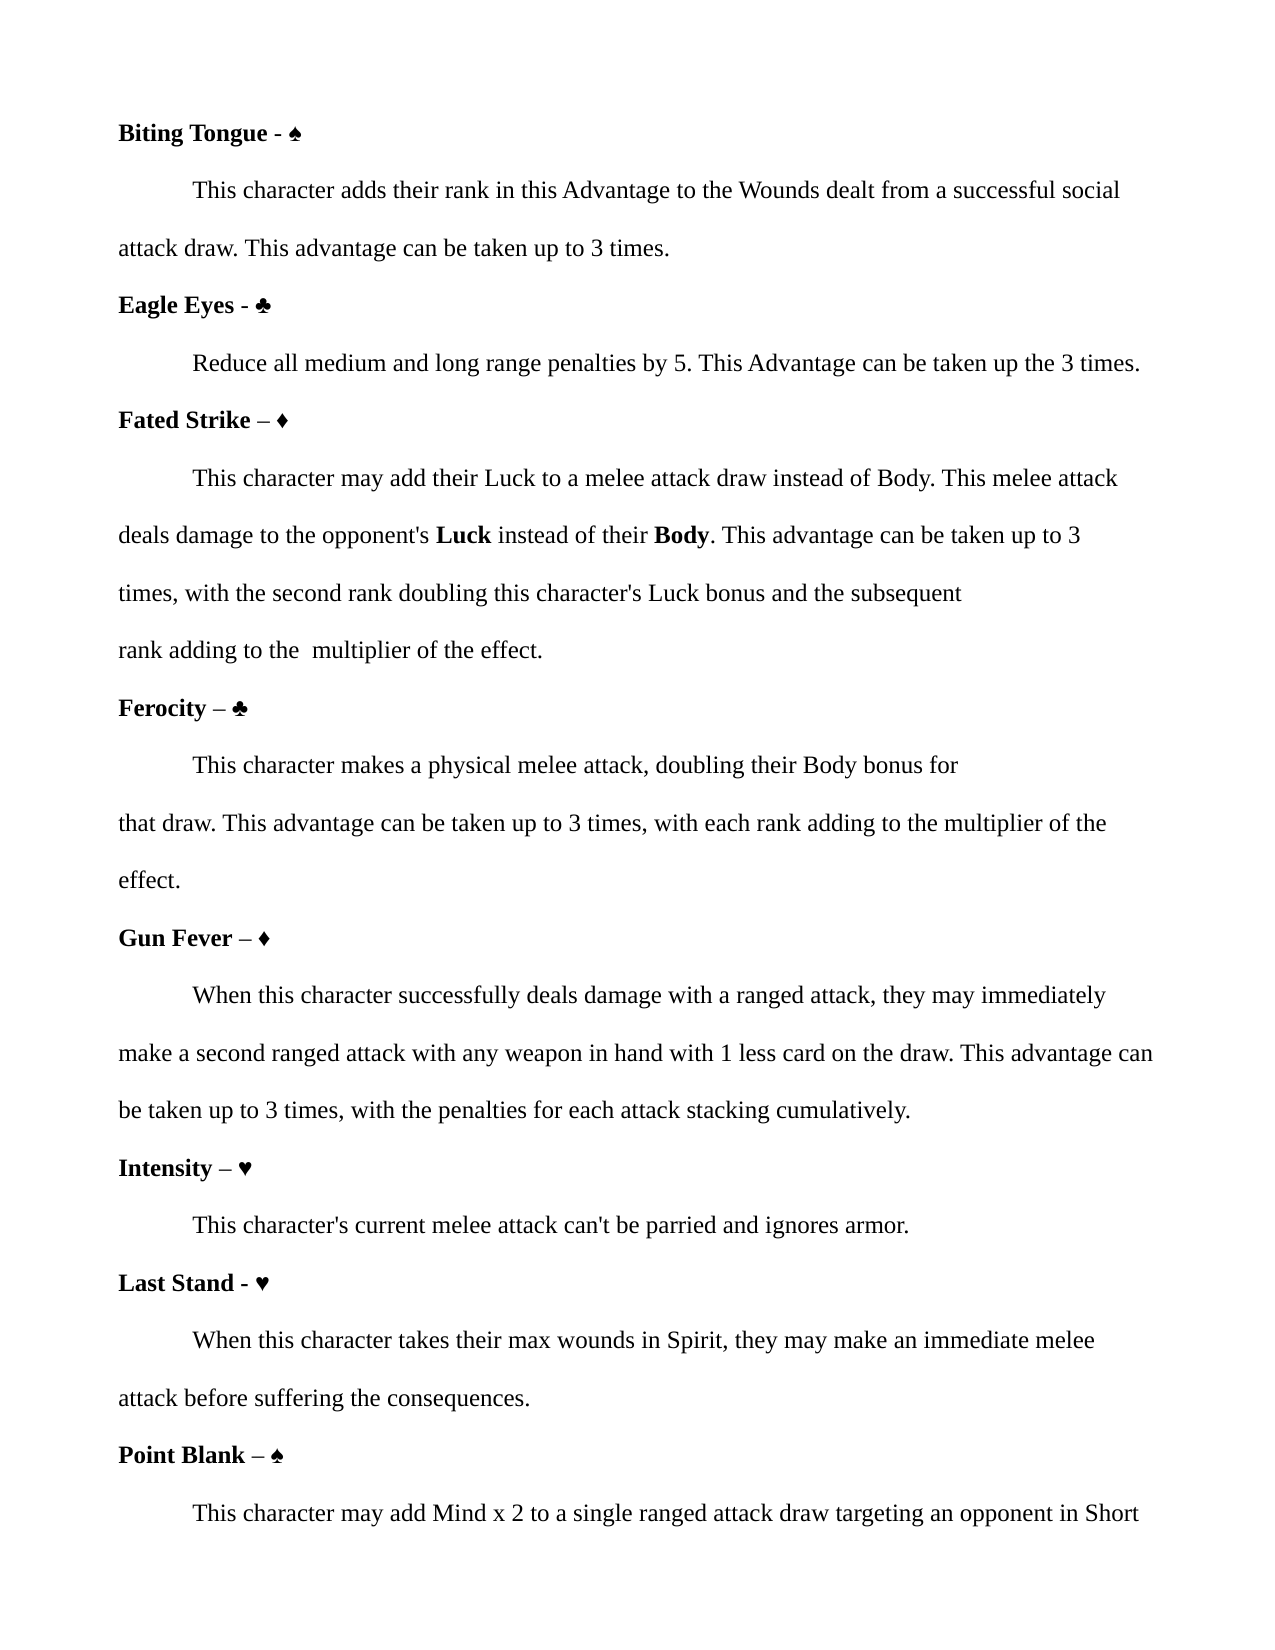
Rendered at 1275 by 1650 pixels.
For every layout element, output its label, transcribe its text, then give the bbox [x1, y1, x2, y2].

text effect. [118, 866, 1157, 894]
text Biting Tongue - ♠ [118, 118, 1157, 147]
text Last Stand - ♥ [118, 1268, 1157, 1297]
text Point Blank – ♠ [118, 1441, 1157, 1469]
text Ferocity – ♣ [118, 693, 1157, 722]
text rank adding to the multiplier of the effect. [118, 636, 1157, 664]
text This character may add their Luck to a melee attack draw instead of Body. This melee attack deals damage to the opponent's Luck instead of their Body. This advantage can be taken up to 3 [118, 463, 1157, 549]
text Reduce all medium and long range penalties by 5. This Advantage can be taken up the 3 times. [118, 348, 1157, 377]
text When this character successfully deals damage with a ranged attack, they may immediately make a second ranged attack with any weapon in hand with 1 less card on the draw. This advantage can [118, 981, 1157, 1067]
text Intensity – ♥ [118, 1153, 1157, 1182]
text When this character takes their max wounds in Spirit, they may make an immediate melee attack before suffering the consequences. [118, 1326, 1157, 1412]
text This character adds their rank in this Advantage to the Wounds dealt from a successful social attack draw. This advantage can be taken up to 3 times. [118, 176, 1157, 262]
text This character's current melee attack can't be parried and ignores armor. [118, 1211, 1157, 1239]
text Eagle Eyes - ♣ [118, 291, 1157, 319]
text times, with the second rank doubling this character's Luck bonus and the subsequent [118, 578, 1157, 607]
text be taken up to 3 times, with the penalties for each attack stacking cumulatively. [118, 1096, 1157, 1124]
text Gun Fever – ♦ [118, 923, 1157, 952]
text This character makes a physical melee attack, doubling their Body bonus for [118, 751, 1157, 779]
text that draw. This advantage can be taken up to 3 times, with each rank adding to the multiplier of the [118, 808, 1157, 837]
text This character may add Mind x 2 to a single ranged attack draw targeting an opponent in Short [118, 1498, 1157, 1527]
text Fated Strike – ♦ [118, 406, 1157, 434]
